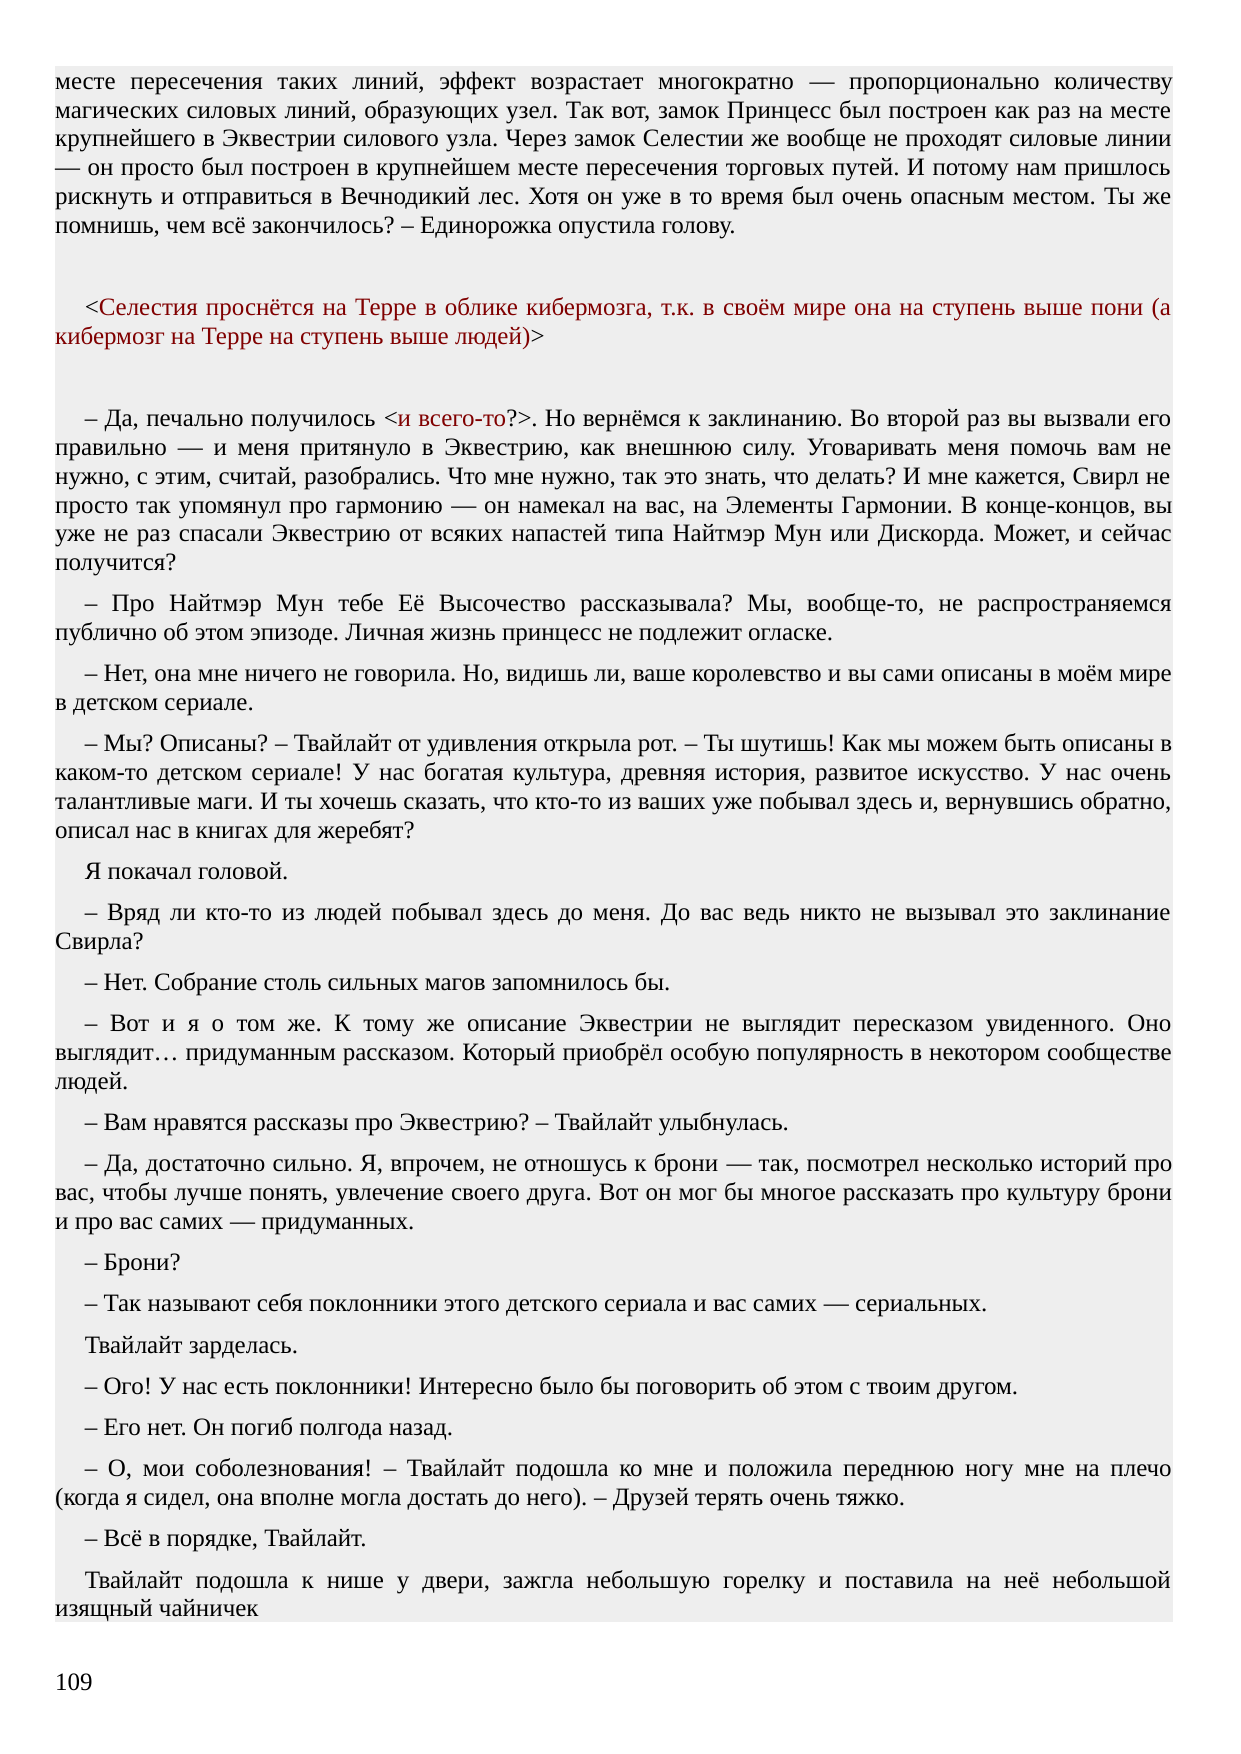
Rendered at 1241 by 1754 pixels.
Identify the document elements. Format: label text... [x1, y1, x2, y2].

text Твайлайт подошла к нише у двери, зажгла небольшую горелку и поставила на неё небольшой изящный чайничек [55, 1565, 1173, 1622]
text – Мы? Описаны? – Твайлайт от удивления открыла рот. – Ты шутишь! Как мы можем быть описаны в каком-то детском сериале! У нас богатая культура, древняя история, развитое искусство. У нас очень талантливые маги. И ты хочешь сказать, что кто-то из ваших уже побывал здесь и, вернувшись обратно, описал нас в книгах для жеребят? [55, 728, 1173, 843]
text Я покачал головой. [55, 856, 1173, 885]
text – Да, печально получилось <и всего-то?>. Но вернёмся к заклинанию. Во второй раз вы вызвали его правильно — и меня притянуло в Эквестрию, как внешнюю силу. Уговаривать меня помочь вам не нужно, с этим, считай, разобрались. Что мне нужно, так это знать, что делать? И мне кажется, Свирл не просто так упомянул про гармонию — он намекал на вас, на Элементы Гармонии. В конце-концов, вы уже не раз спасали Эквестрию от всяких напастей типа Найтмэр Мун или Дискорда. Может, и сейчас получится? [55, 403, 1173, 576]
text – Да, достаточно сильно. Я, впрочем, не отношусь к брони — так, посмотрел несколько историй про вас, чтобы лучше понять, увлечение своего друга. Вот он мог бы многое рассказать про культуру брони и про вас самих — придуманных. [55, 1148, 1173, 1235]
text – Его нет. Он погиб полгода назад. [55, 1412, 1173, 1441]
text – Ого! У нас есть поклонники! Интересно было бы поговорить об этом с твоим другом. [55, 1371, 1173, 1400]
text Твайлайт зарделась. [55, 1330, 1173, 1358]
text месте пересечения таких линий, эффект возрастает многократно — пропорционально количеству магических силовых линий, образующих узел. Так вот, замок Принцесс был построен как раз на месте крупнейшего в Эквестрии силового узла. Через замок Селестии же вообще не проходят силовые линии — он просто был построен в крупнейшем месте пересечения торговых путей. И потому нам пришлось рискнуть и отправиться в Вечнодикий лес. Хотя он уже в то время был очень опасным местом. Ты же помнишь, чем всё закончилось? – Единорожка опустила голову. [55, 66, 1173, 238]
text – Вам нравятся рассказы про Эквестрию? – Твайлайт улыбнулась. [55, 1107, 1173, 1136]
text – Нет. Собрание столь сильных магов запомнилось бы. [55, 967, 1173, 996]
text – Брони? [55, 1247, 1173, 1276]
text – Так называют себя поклонники этого детского сериала и вас самих — сериальных. [55, 1288, 1173, 1317]
text – О, мои соболезнования! – Твайлайт подошла ко мне и положила переднюю ногу мне на плечо (когда я сидел, она вполне могла достать до него). – Друзей терять очень тяжко. [55, 1453, 1173, 1511]
text – Вот и я о том же. К тому же описание Эквестрии не выглядит пересказом увиденного. Оно выглядит… придуманным рассказом. Который приобрёл особую популярность в некотором сообществе людей. [55, 1008, 1173, 1095]
text – Нет, она мне ничего не говорила. Но, видишь ли, ваше королевство и вы сами описаны в моём мире в детском сериале. [55, 658, 1173, 716]
text <Селестия проснётся на Терре в облике кибермозга, т.к. в своём мире она на ступень выше пони (а кибермозг на Терре на ступень выше людей)> [55, 292, 1173, 350]
text – Вряд ли кто-то из людей побывал здесь до меня. До вас ведь никто не вызывал это заклинание Свирла? [55, 897, 1173, 955]
text – Про Найтмэр Мун тебе Её Высочество рассказывала? Мы, вообще-то, не распространяемся публично об этом эпизоде. Личная жизнь принцесс не подлежит огласке. [55, 588, 1173, 646]
text – Всё в порядке, Твайлайт. [55, 1523, 1173, 1552]
